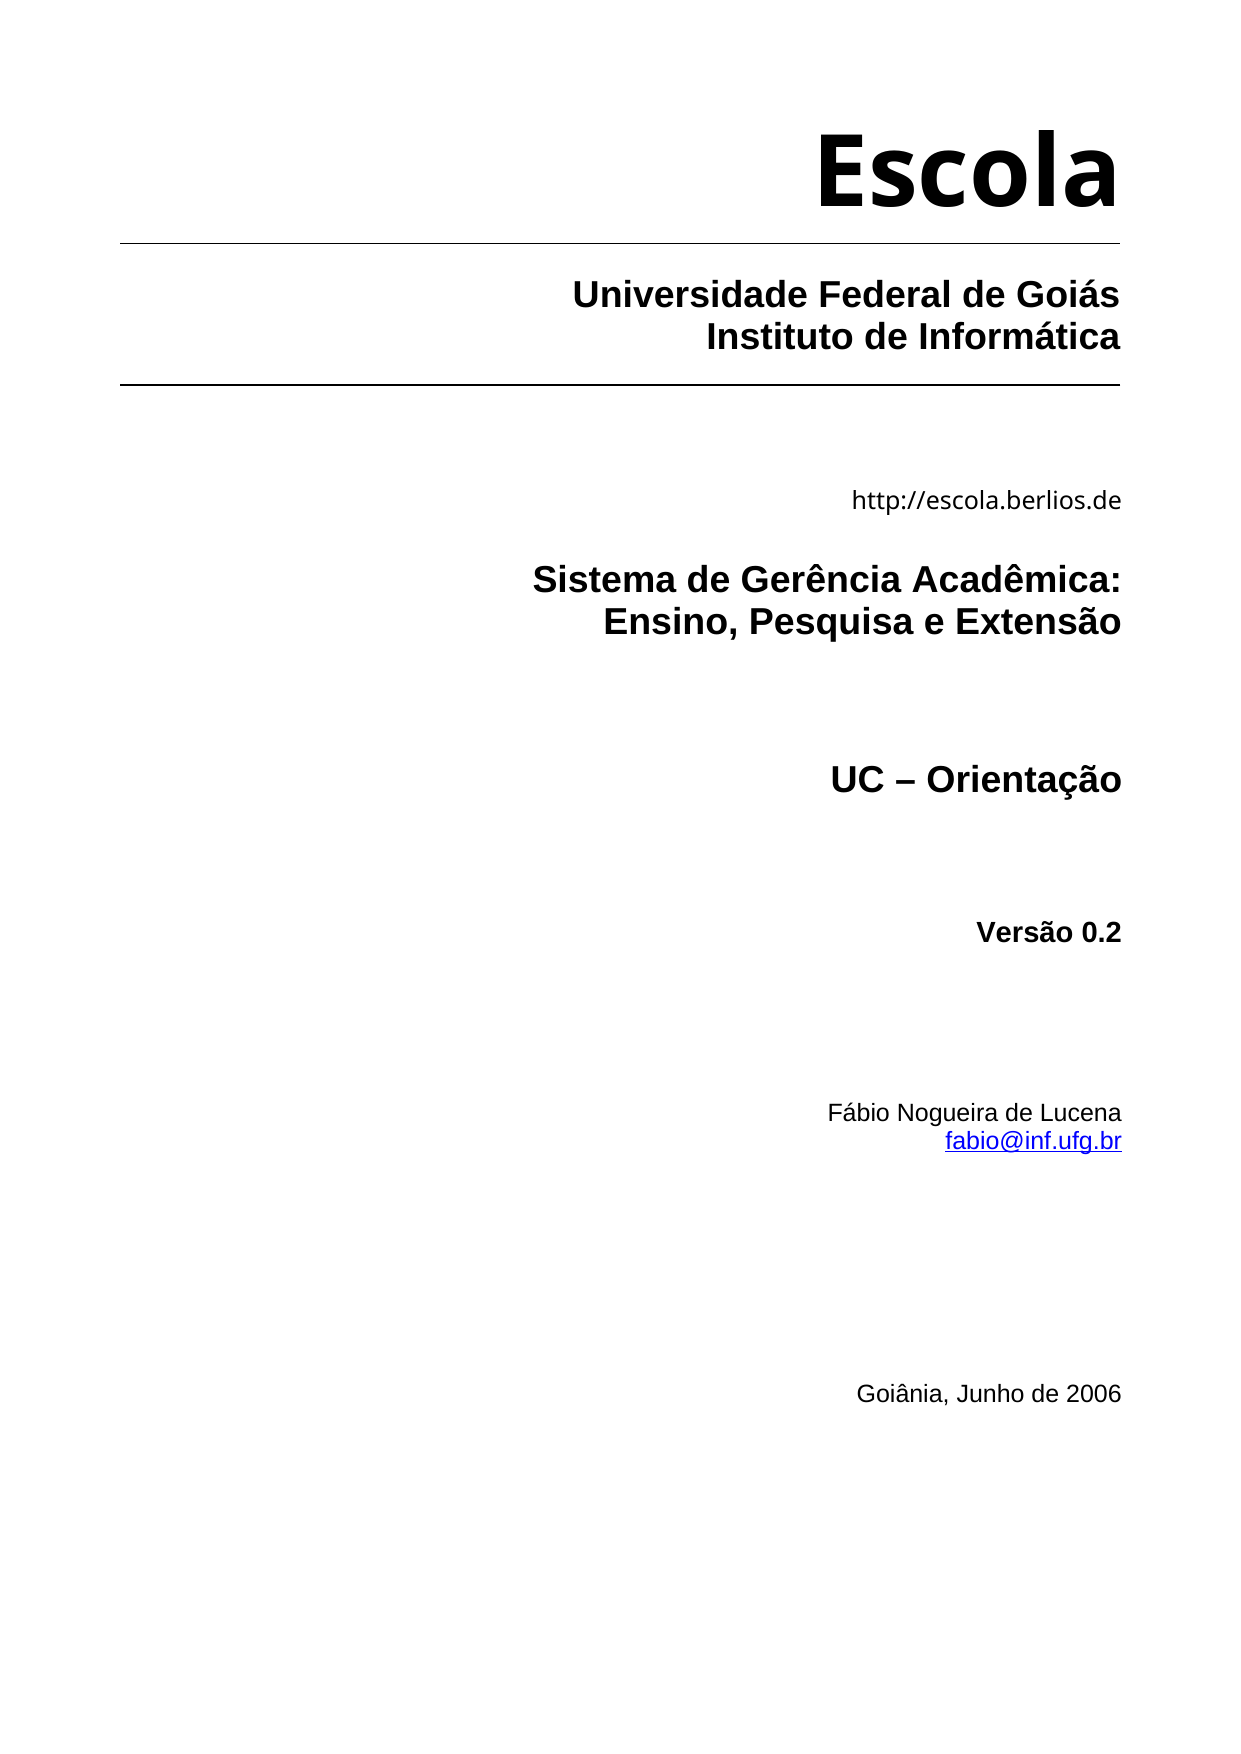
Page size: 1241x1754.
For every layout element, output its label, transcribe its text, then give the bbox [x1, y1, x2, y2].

text Versão 0.2 [119, 916, 1122, 949]
text UC – Orientação [119, 758, 1122, 800]
text http://escola.berlios.de Sistema de Gerência Acadêmica: Ensino, Pesquisa e Extensão [119, 482, 1122, 642]
text Goiânia, Junho de 2006 [119, 1380, 1122, 1433]
text Fábio Nogueira de Lucena fabio@inf.ufg.br [119, 1099, 1122, 1155]
